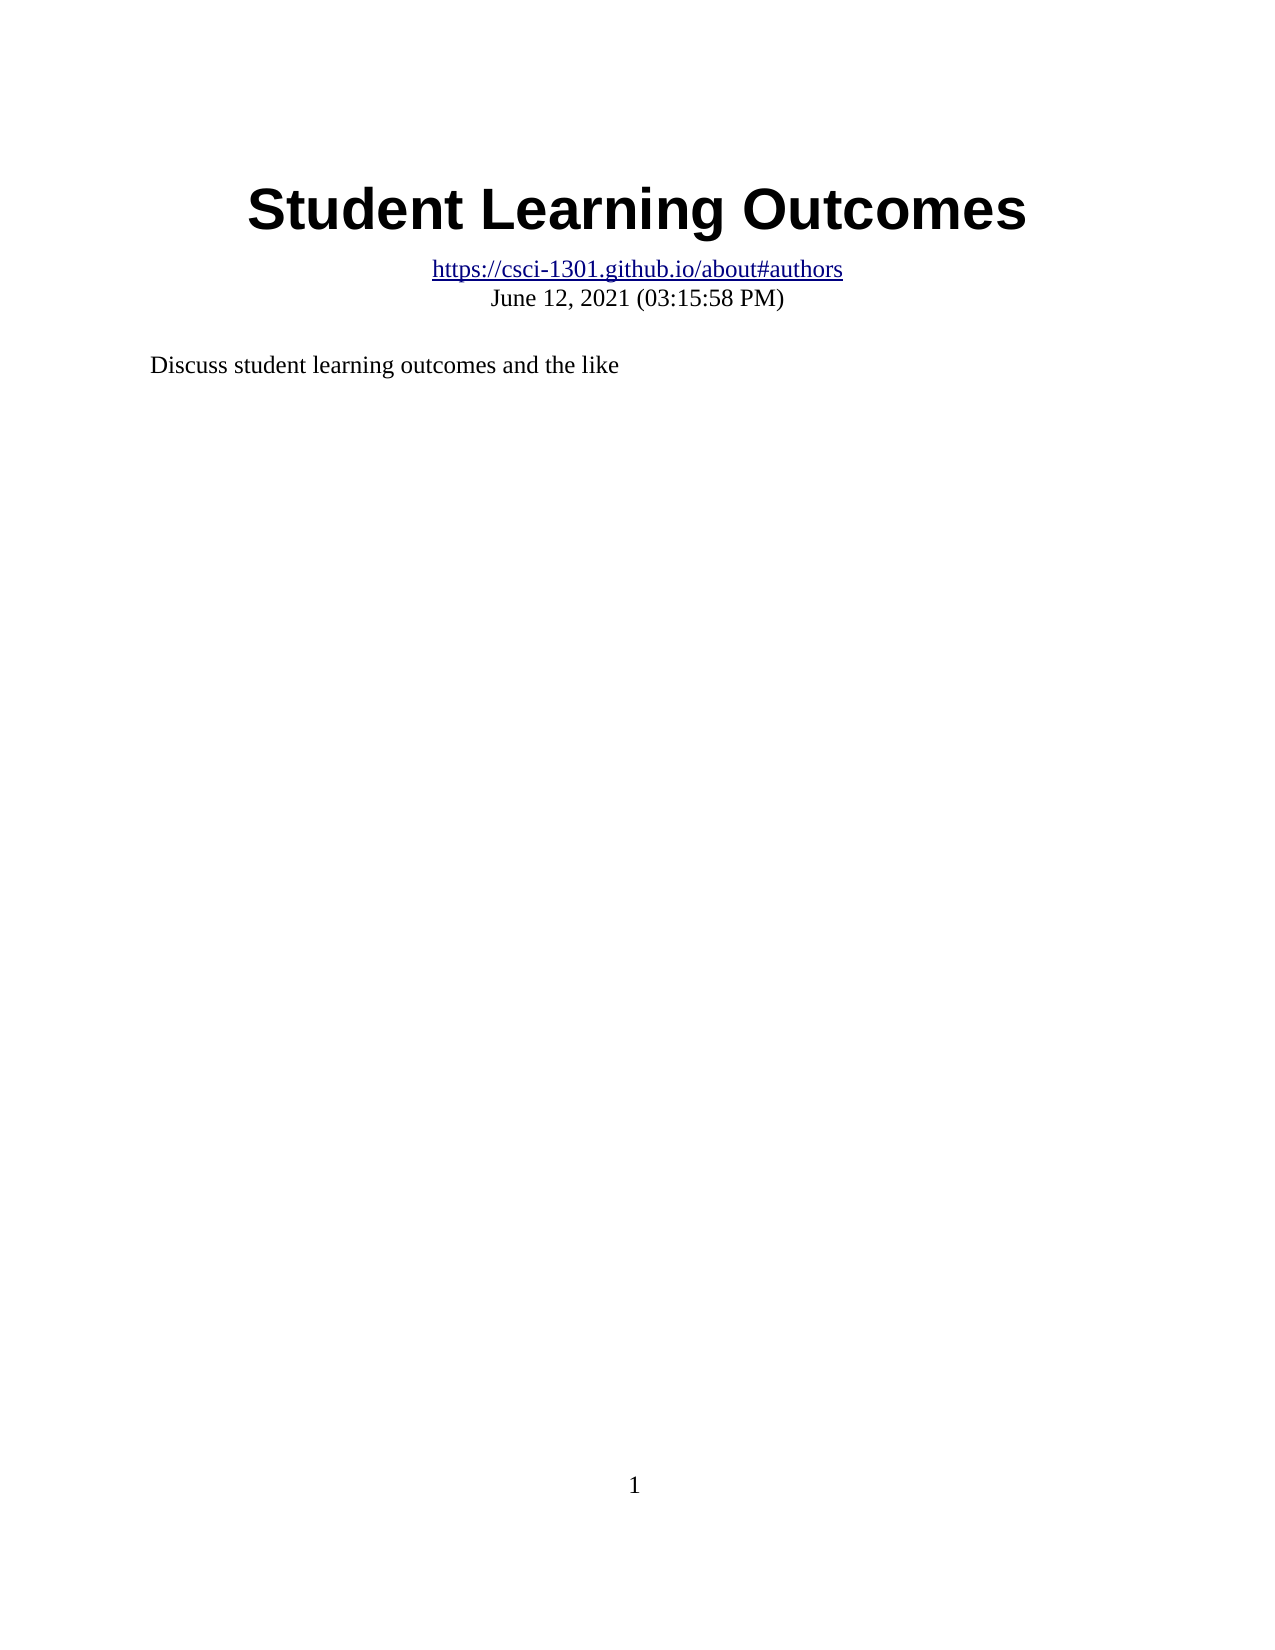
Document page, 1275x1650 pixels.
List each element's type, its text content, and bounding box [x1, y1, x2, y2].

text Discuss student learning outcomes and the like [150, 350, 1125, 378]
title Student Learning Outcomes [150, 175, 1125, 242]
text June 12, 2021 (03:15:58 PM) [150, 283, 1125, 312]
text https://csci-1301.github.io/about#authors [150, 254, 1125, 283]
